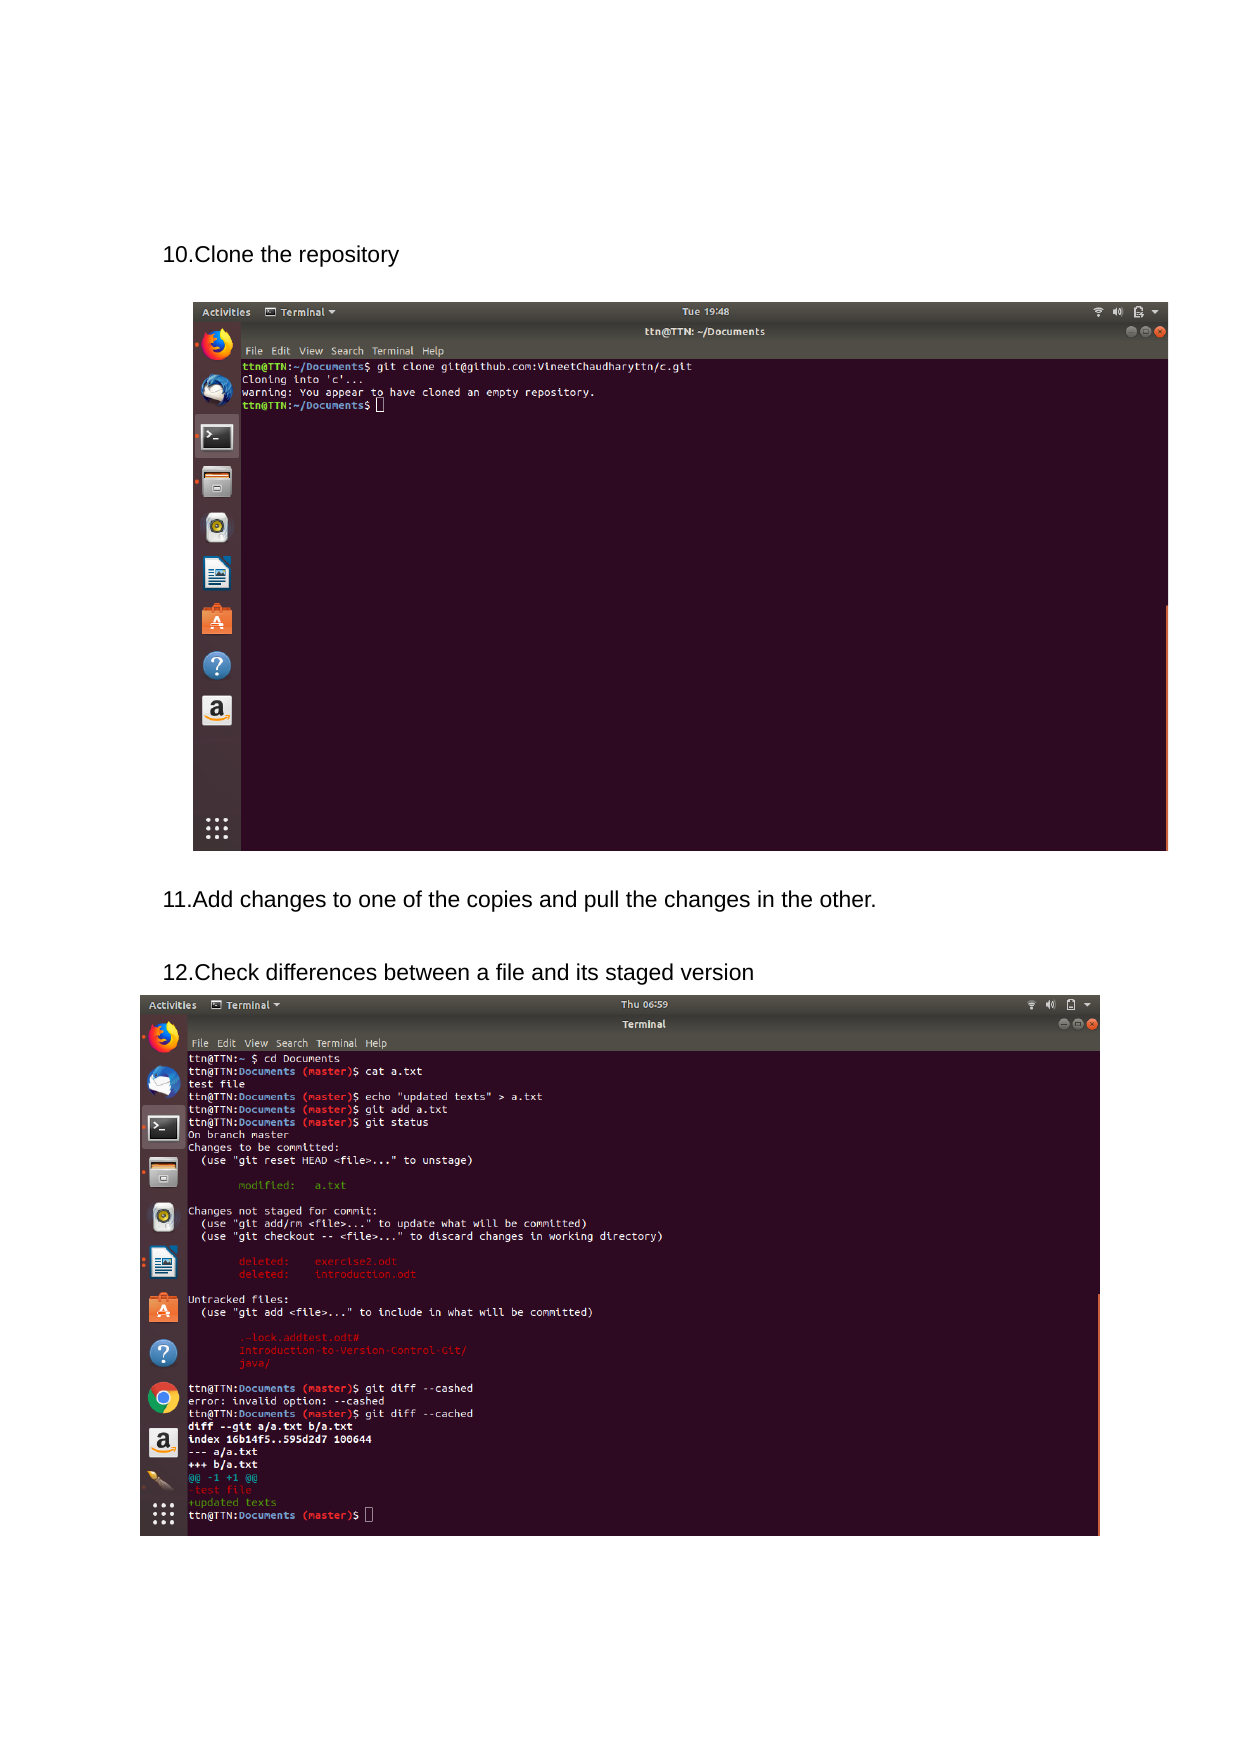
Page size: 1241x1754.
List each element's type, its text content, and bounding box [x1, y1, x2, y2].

list Clone the repository [162, 241, 1122, 267]
picture [140, 995, 1100, 1536]
picture [193, 302, 1169, 851]
list Add changes to one of the copies and pull the changes in the other. [162, 886, 1122, 913]
list Check differences between a file and its staged version [162, 959, 1122, 986]
